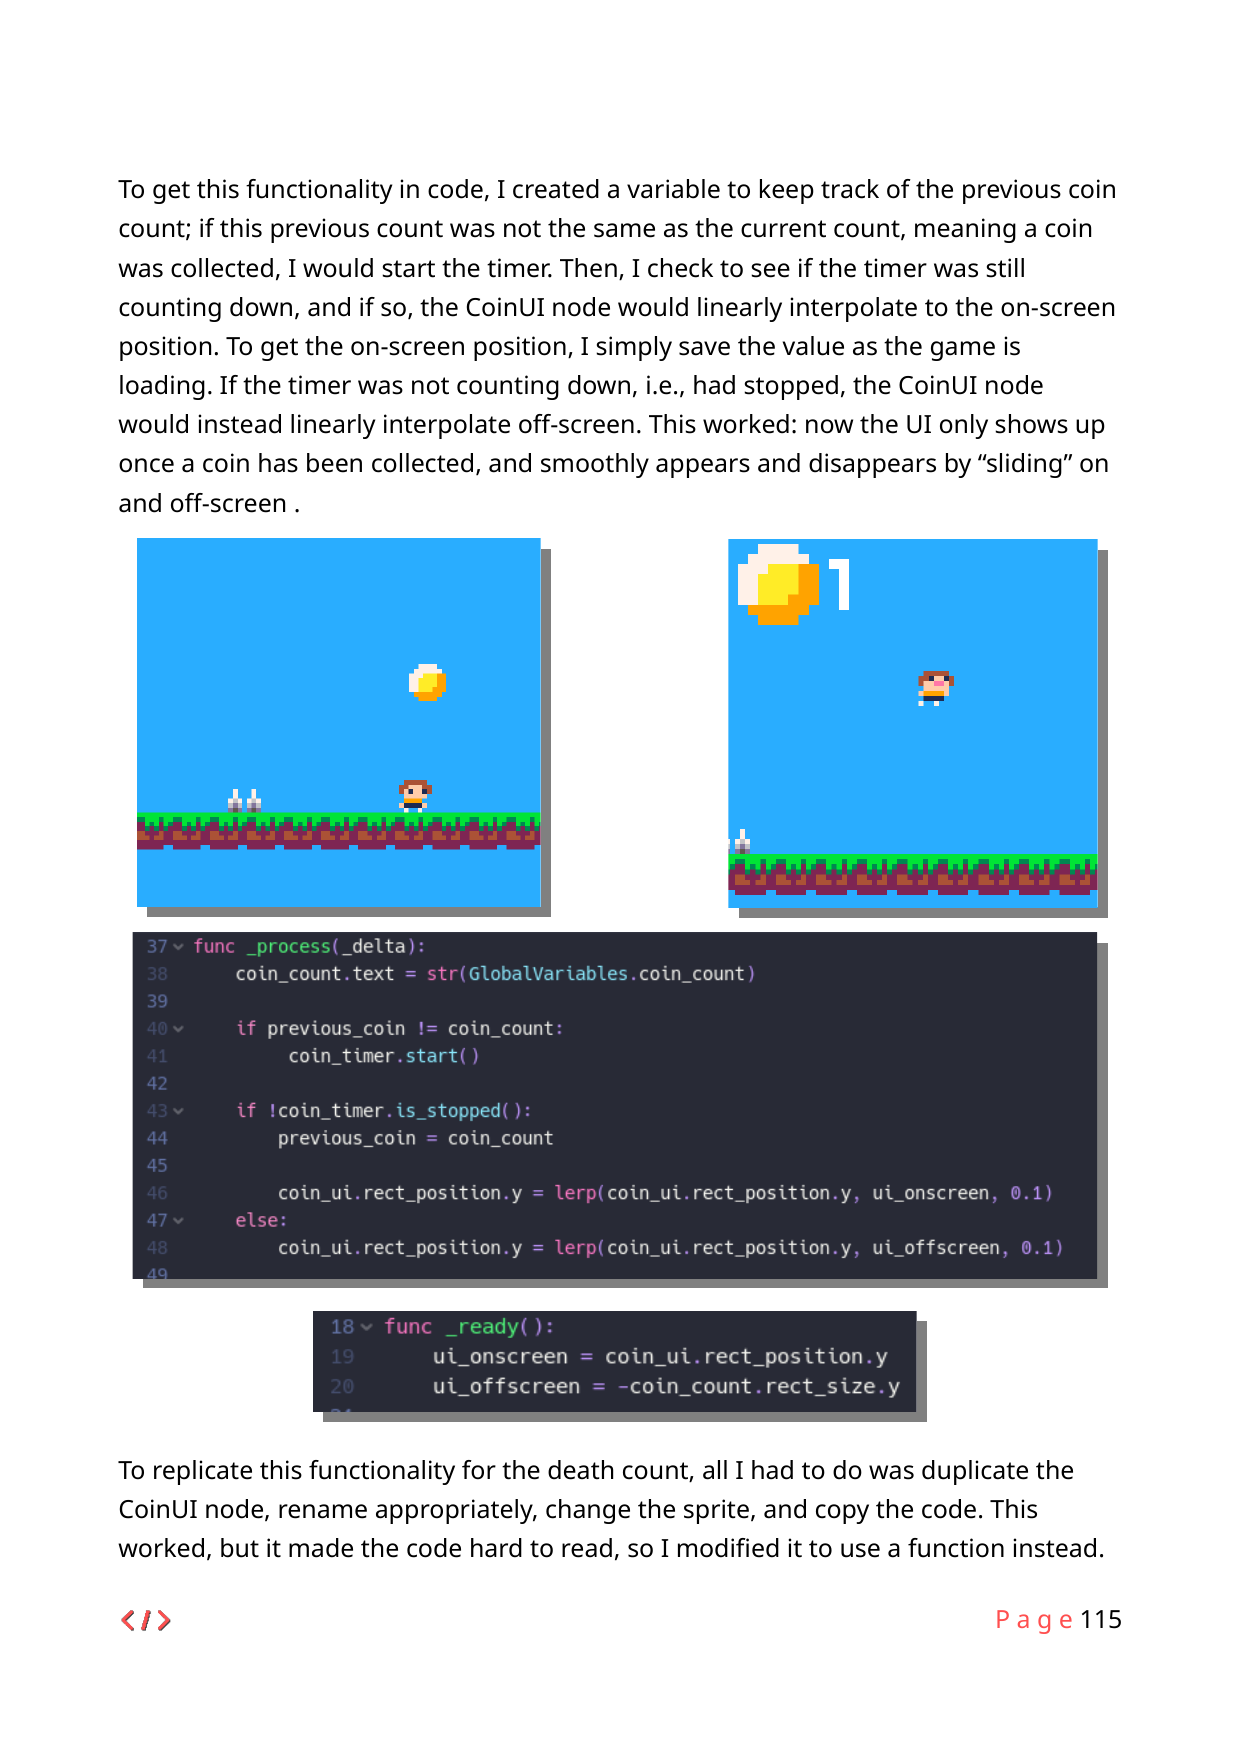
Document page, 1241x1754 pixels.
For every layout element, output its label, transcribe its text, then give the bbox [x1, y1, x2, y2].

picture [137, 538, 541, 907]
picture [132, 932, 1098, 1279]
picture [116, 1591, 175, 1649]
picture [313, 1311, 917, 1412]
picture [728, 539, 1098, 908]
text To get this functionality in code, I created a variable to keep track of the previous coin count; if this previous count was not the same as the current count, meaning a coin was collected, I would start the timer. Then, I check to see if the timer was still counting down, and if so, the CoinUI node would linearly interpolate to the on-screen position. To get the on-screen position, I simply save the value as the game is loading. If the timer was not counting down, i.e., had stopped, the CoinUI node would instead linearly interpolate off-screen. This worked: now the UI only shows up once a coin has been collected, and smoothly appears and disappears by “sliding” on and off-screen . [118, 172, 1122, 519]
text To replicate this functionality for the death count, all I had to do was duplicate the CoinUI node, rename appropriately, change the sprite, and copy the code. This worked, but it made the code hard to read, so I modified it to use a function instead. [118, 1453, 1122, 1565]
